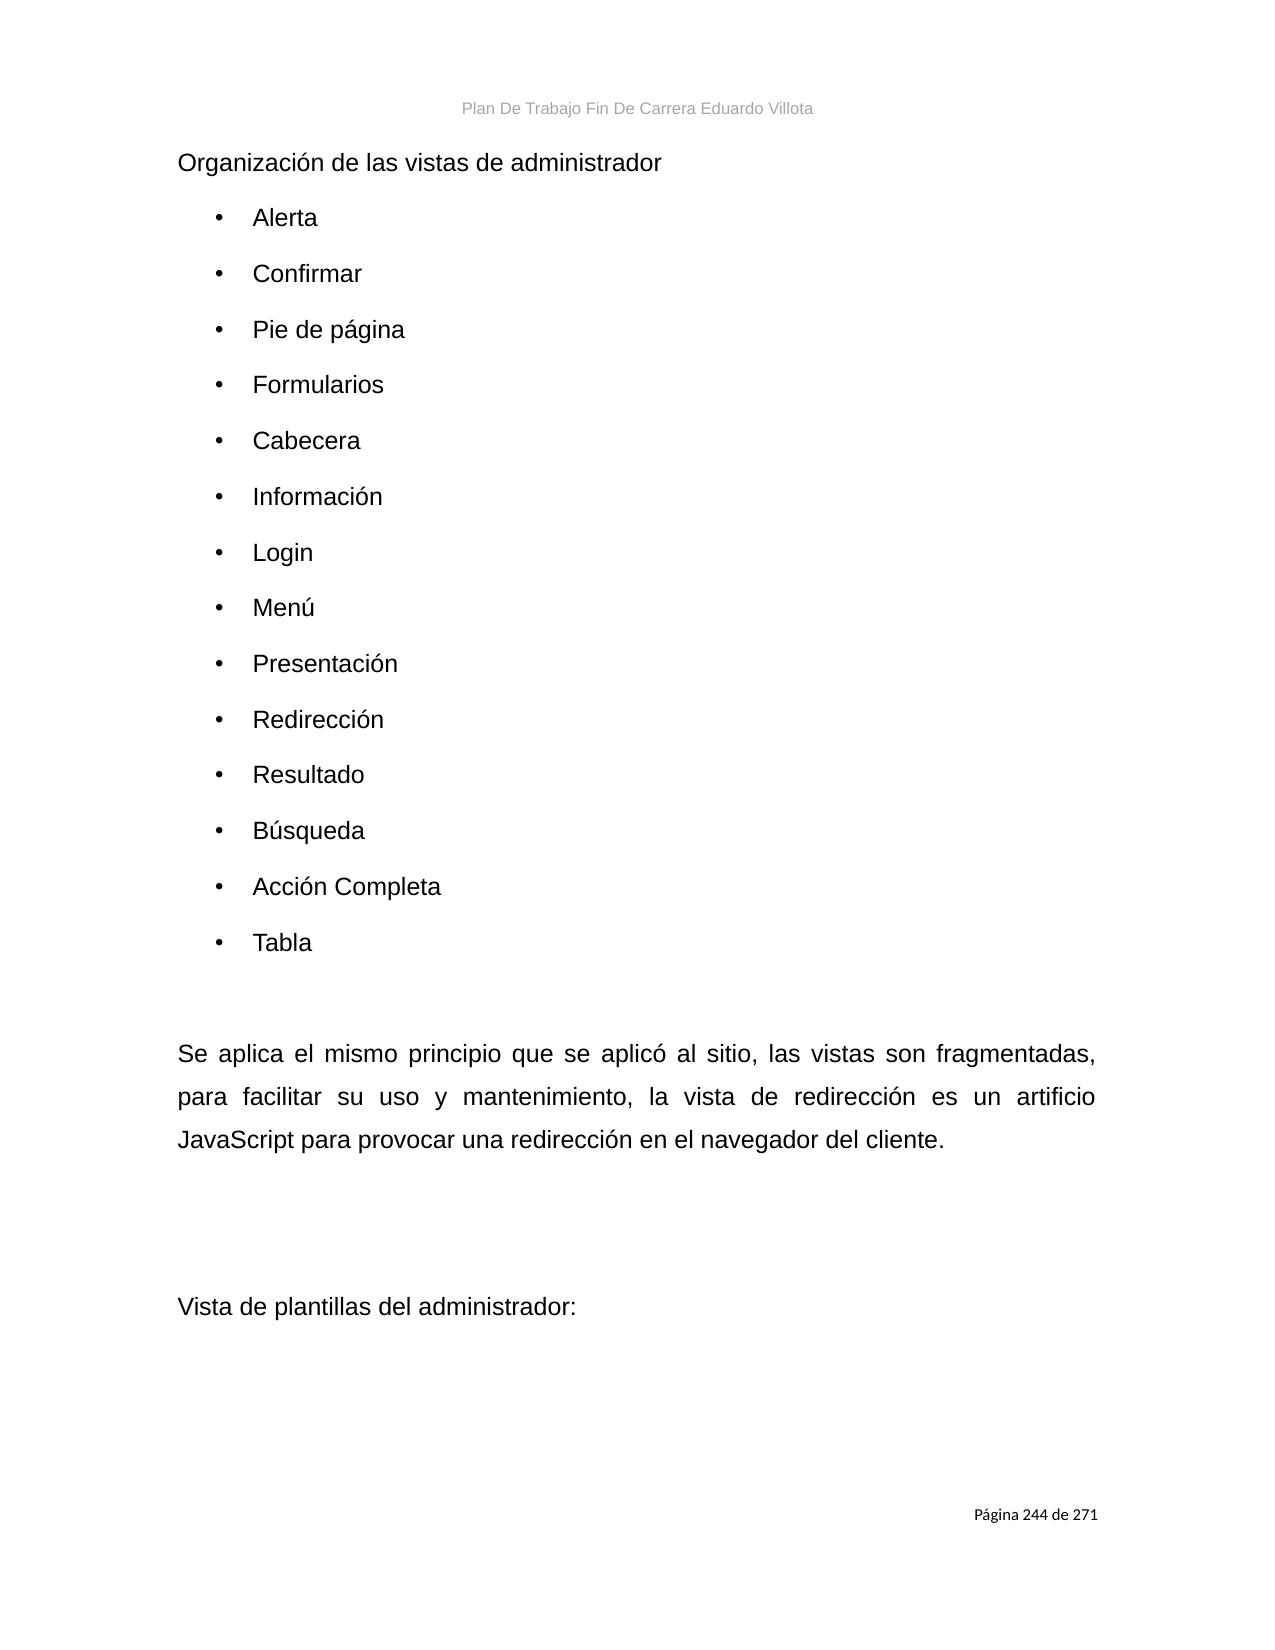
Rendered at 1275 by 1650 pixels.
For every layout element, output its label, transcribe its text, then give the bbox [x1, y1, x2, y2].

list Menú [215, 593, 1098, 622]
list Formularios [215, 370, 1098, 399]
list Búsqueda [215, 816, 1098, 845]
list Resultado [215, 761, 1098, 789]
text Vista de plantillas del administrador: [177, 1292, 1098, 1321]
list Confirmar [215, 259, 1098, 288]
text Organización de las vistas de administrador [177, 148, 1098, 176]
list Información [215, 482, 1098, 511]
list Pie de página [215, 315, 1098, 343]
list Presentación [215, 649, 1098, 678]
text Se aplica el mismo principio que se aplicó al sitio, las vistas son fragmentadas, para facilitar su uso y mantenimiento, la vista de redirección es un artificio JavaScript para provocar una redirección en el navegador del cliente. [177, 1039, 1098, 1154]
list Redirección [215, 705, 1098, 734]
list Acción Completa [215, 872, 1098, 901]
list Tabla [215, 928, 1098, 957]
list Alerta [215, 203, 1098, 232]
list Cabecera [215, 426, 1098, 455]
list Login [215, 538, 1098, 566]
